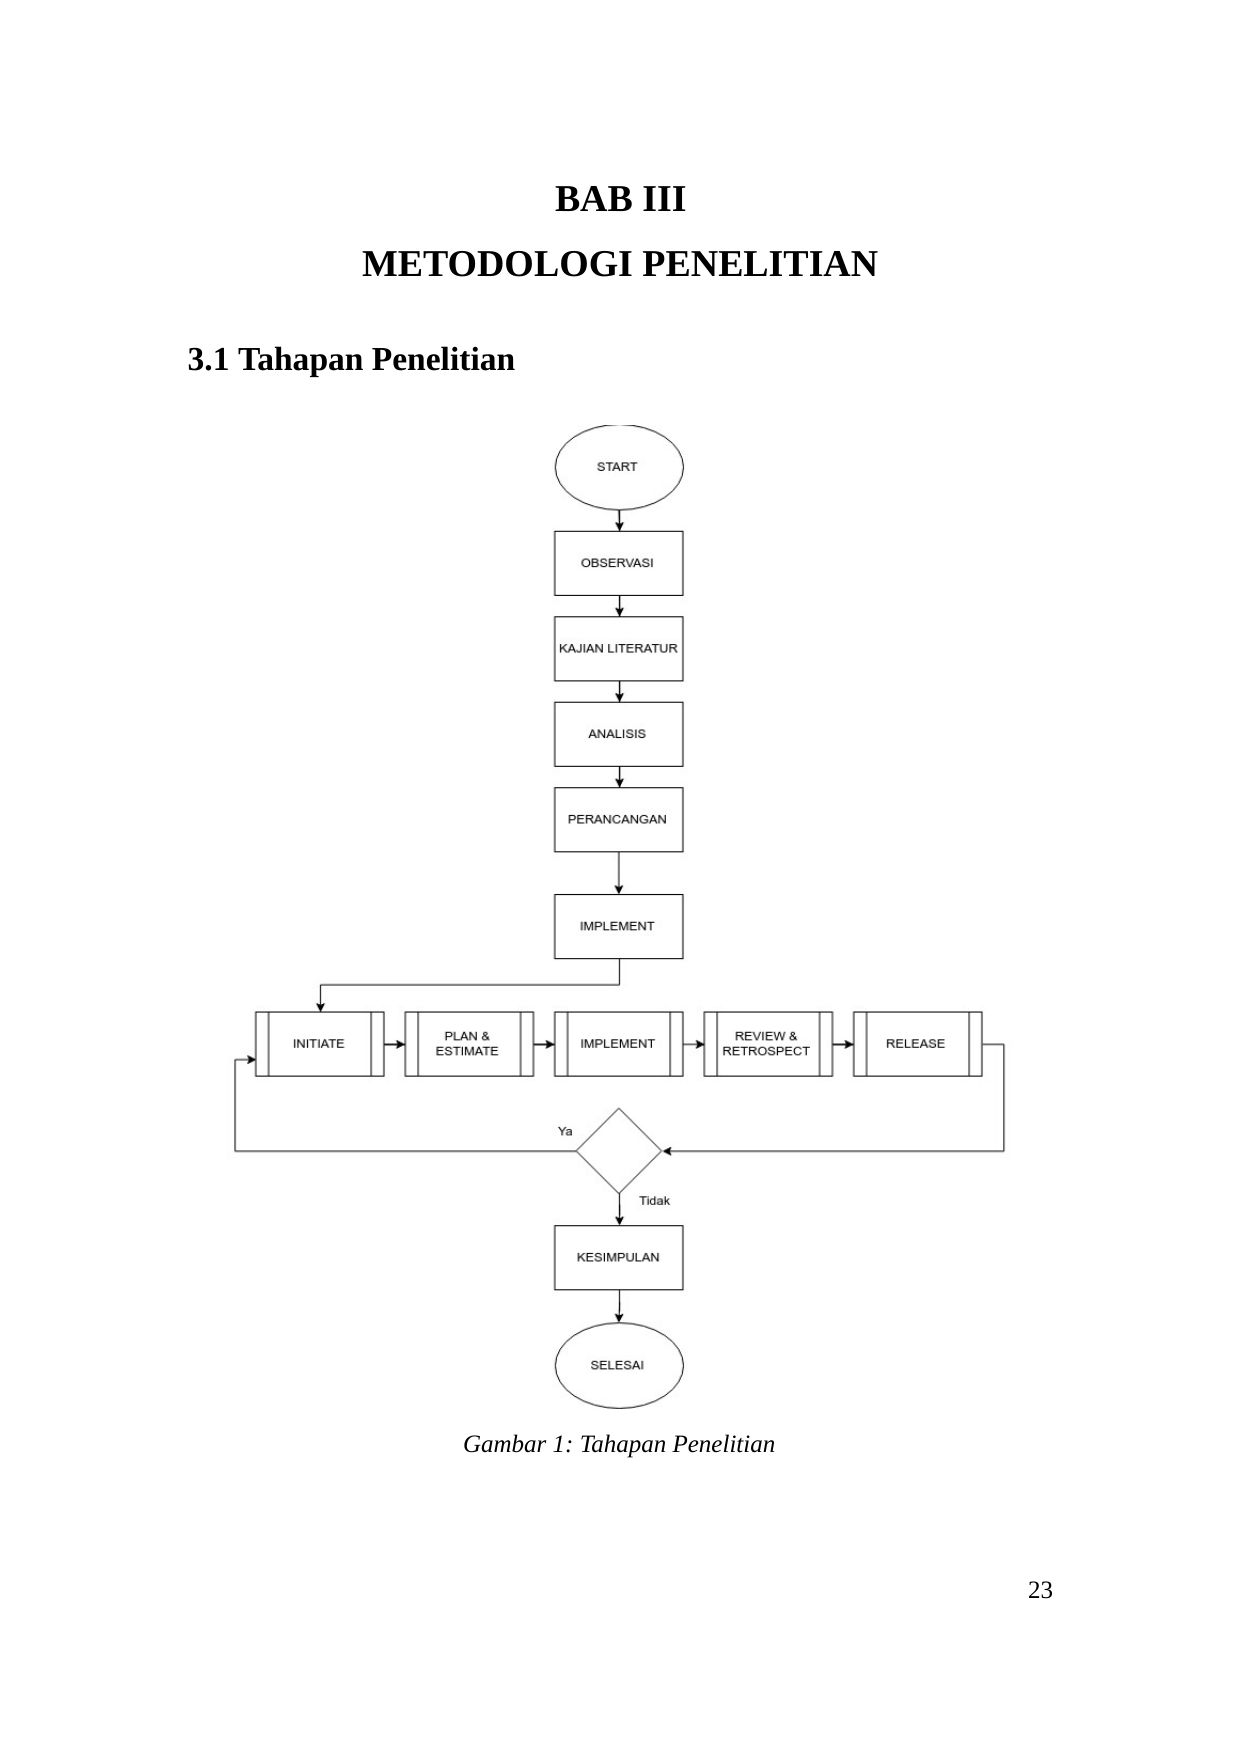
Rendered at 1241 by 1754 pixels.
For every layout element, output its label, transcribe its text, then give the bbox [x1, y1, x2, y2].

picture [227, 425, 1014, 1410]
subtitle Tahapan Penelitian [187, 339, 1053, 378]
subtitle BAB III METODOLOGI PENELITIAN [187, 176, 1053, 284]
text Gambar 1: Tahapan Penelitian [227, 1410, 1013, 1458]
